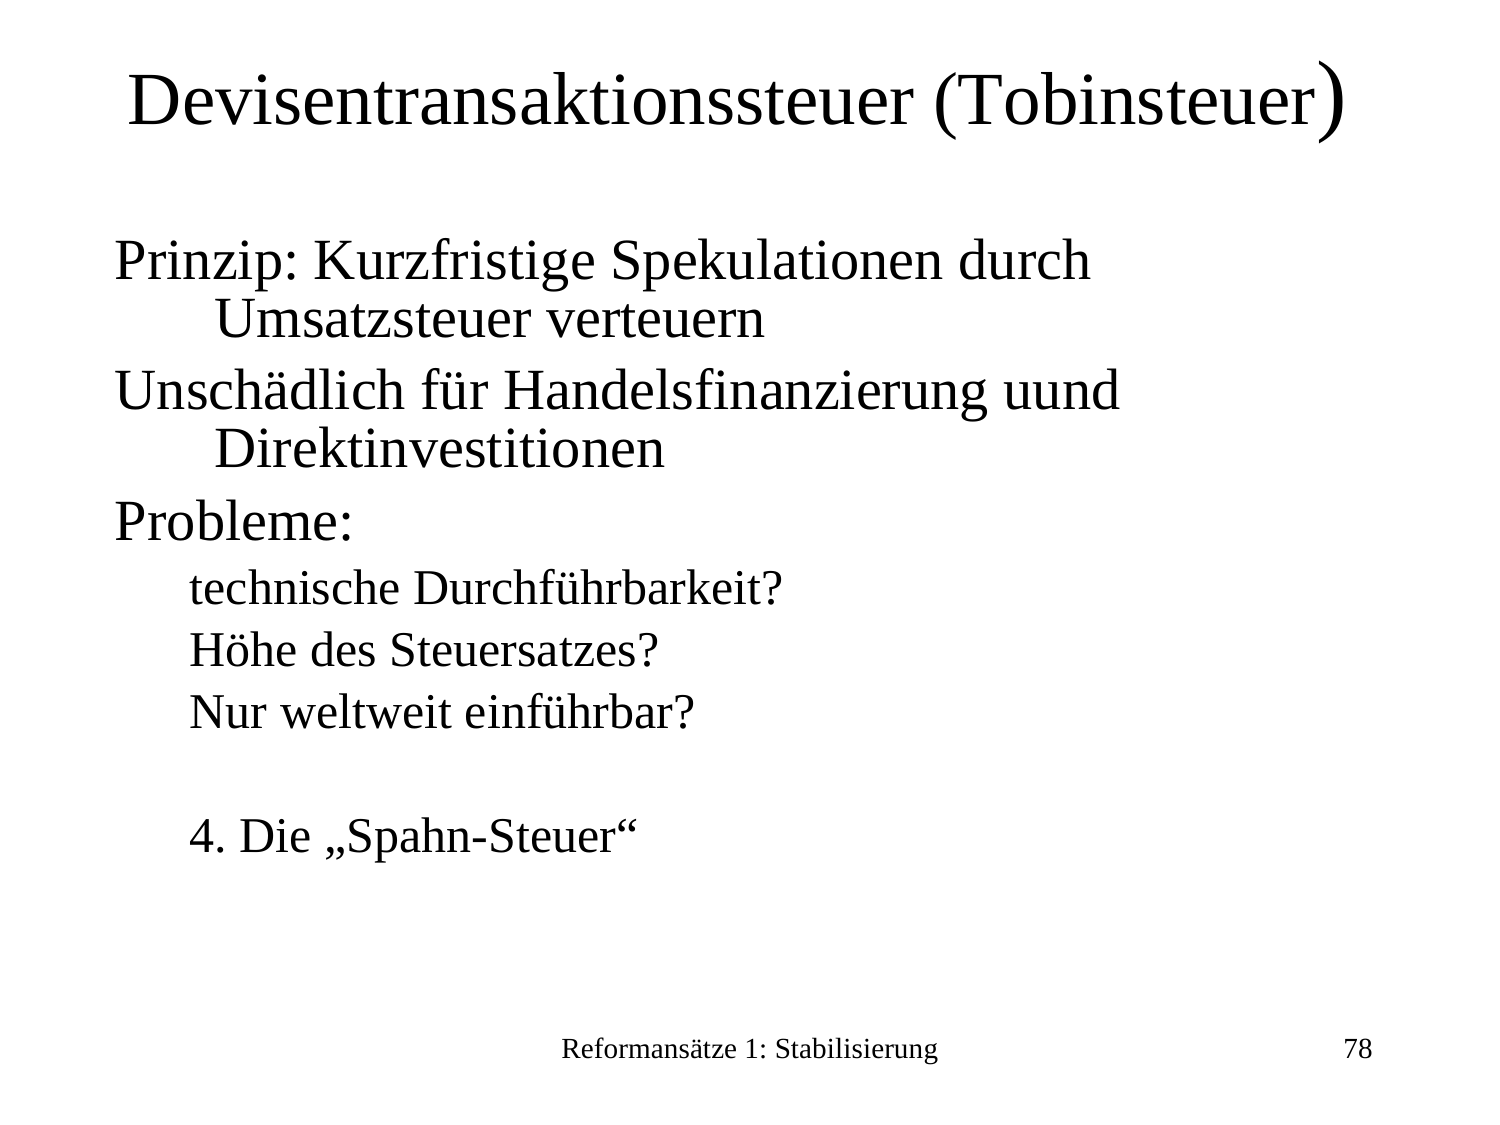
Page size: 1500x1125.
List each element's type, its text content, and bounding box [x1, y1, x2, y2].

title Devisentransaktionssteuer (Tobinsteuer) [99, 0, 1375, 188]
list Prinzip: Kurzfristige Spekulationen durch Umsatzsteuer verteuern Unschädlich für Handelsfinanzierung uund Direktinvestitionen Probleme: technische Durchführbarkeit? Höhe des Steuersatzes? Nur weltweit einführbar? 4. Die „Spahn-Steuer“ [99, 224, 1375, 901]
